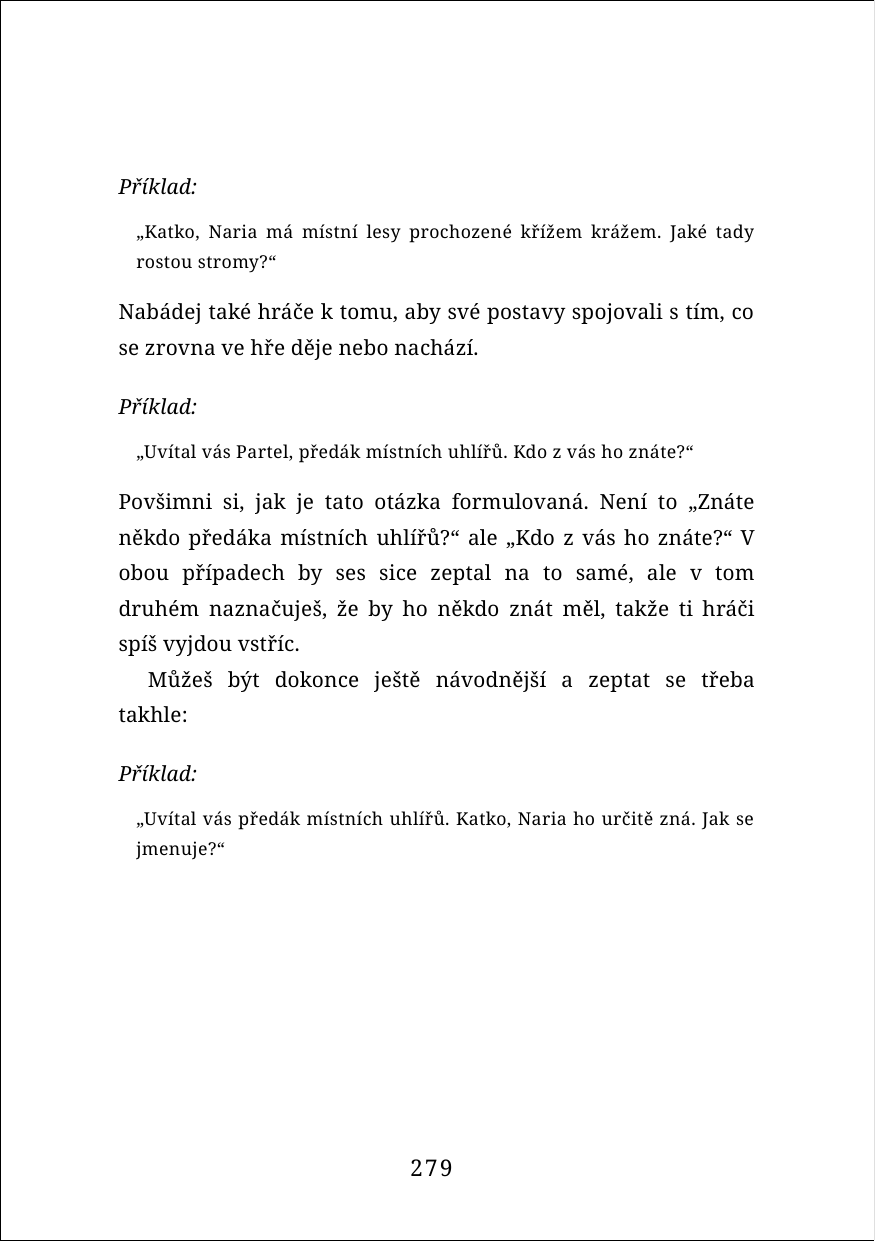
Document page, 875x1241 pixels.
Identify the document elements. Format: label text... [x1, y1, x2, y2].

text „Uvítal vás předák místních uhlířů. Katko, Naria ho určitě zná. Jak se jmenuje?“ [136, 807, 756, 861]
text Příklad: [118, 172, 756, 200]
text „Katko, Naria má místní lesy prochozené křížem krážem. Jaké tady rostou stromy?“ [136, 219, 756, 273]
text Příklad: [118, 759, 756, 788]
text Příklad: [118, 392, 756, 420]
text Nabádej také hráče k tomu, aby své postavy spojovali s tím, co se zrovna ve hře děje nebo nachází. [118, 297, 756, 361]
text Povšimni si, jak je tato otázka formulovaná. Není to „Znáte někdo předáka místních uhlířů?“ ale „Kdo z vás ho znáte?“ V obou případech by ses sice zeptal na to samé, ale v tom druhém naznačuješ, že by ho někdo znát měl, takže ti hráči spíš vyjdou vstříc. Můžeš být dokonce ještě návodnější a zeptat se třeba takhle: [118, 487, 756, 729]
text „Uvítal vás Partel, předák místních uhlířů. Kdo z vás ho znáte?“ [136, 439, 756, 463]
